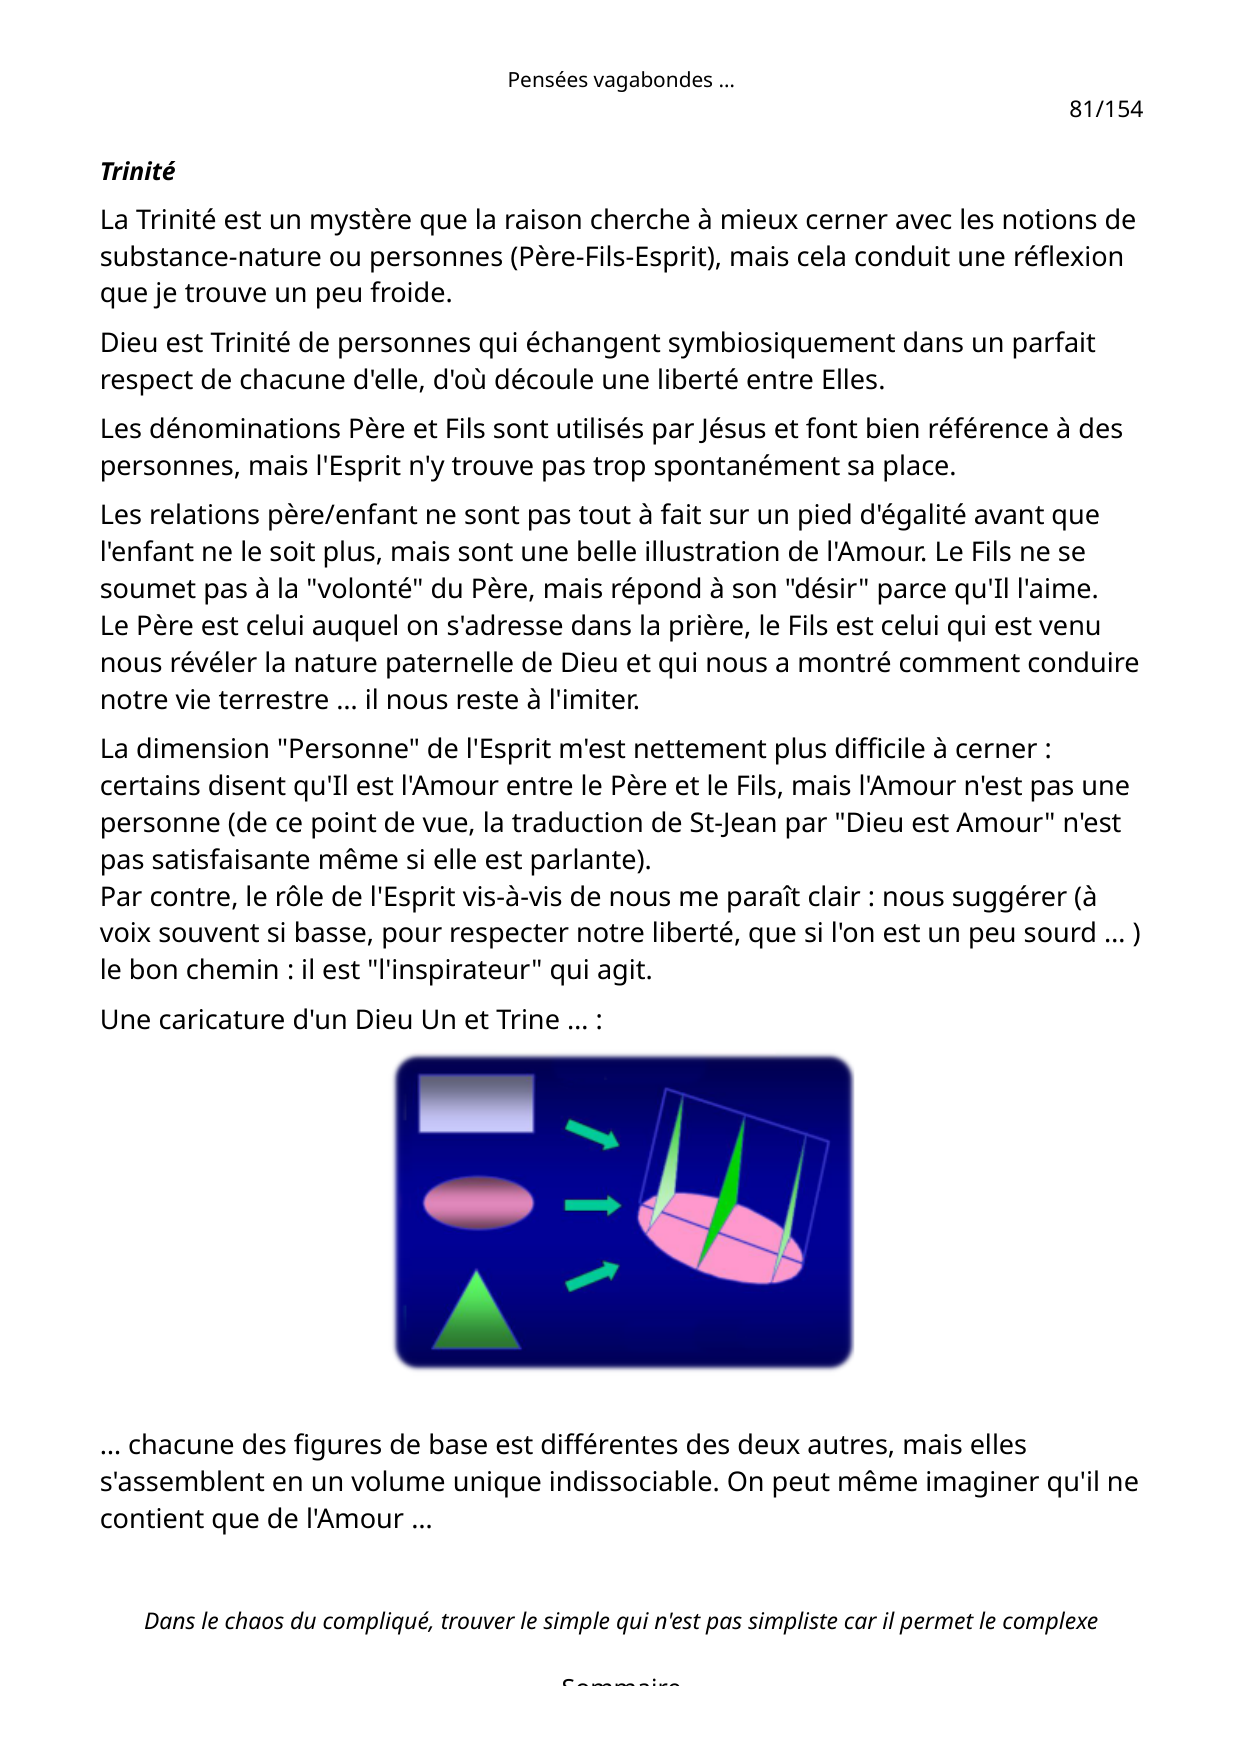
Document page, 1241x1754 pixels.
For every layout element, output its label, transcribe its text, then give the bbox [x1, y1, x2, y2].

subtitle Trinité [99, 154, 1143, 188]
text La dimension "Personne" de l'Esprit m'est nettement plus difficile à cerner : certains disent qu'Il est l'Amour entre le Père et le Fils, mais l'Amour n'est pas une personne (de ce point de vue, la traduction de St-Jean par "Dieu est Amour" n'est pas satisfaisante même si elle est parlante). Par contre, le rôle de l'Esprit vis-à-vis de nous me paraît clair : nous suggérer (à voix souvent si basse, pour respecter notre liberté, que si l'on est un peu sourd … ) le bon chemin : il est "l'inspirateur" qui agit. [99, 729, 1143, 988]
text Dieu est Trinité de personnes qui échangent symbiosiquement dans un parfait respect de chacune d'elle, d'où découle une liberté entre Elles. [99, 323, 1143, 397]
text Les dénominations Père et Fils sont utilisés par Jésus et font bien référence à des personnes, mais l'Esprit n'y trouve pas trop spontanément sa place. [99, 409, 1143, 483]
picture [388, 1049, 855, 1376]
text … chacune des figures de base est différentes des deux autres, mais elles s'assemblent en un volume unique indissociable. On peut même imaginer qu'il ne contient que de l'Amour … [99, 1425, 1143, 1536]
text La Trinité est un mystère que la raison cherche à mieux cerner avec les notions de substance-nature ou personnes (Père-Fils-Esprit), mais cela conduit une réflexion que je trouve un peu froide. [99, 200, 1143, 311]
text Les relations père/enfant ne sont pas tout à fait sur un pied d'égalité avant que l'enfant ne le soit plus, mais sont une belle illustration de l'Amour. Le Fils ne se soumet pas à la "volonté" du Père, mais répond à son "désir" parce qu'Il l'aime. Le Père est celui auquel on s'adresse dans la prière, le Fils est celui qui est venu nous révéler la nature paternelle de Dieu et qui nous a montré comment conduire notre vie terrestre … il nous reste à l'imiter. [99, 496, 1143, 717]
text Une caricature d'un Dieu Un et Trine … : [99, 1000, 1143, 1037]
